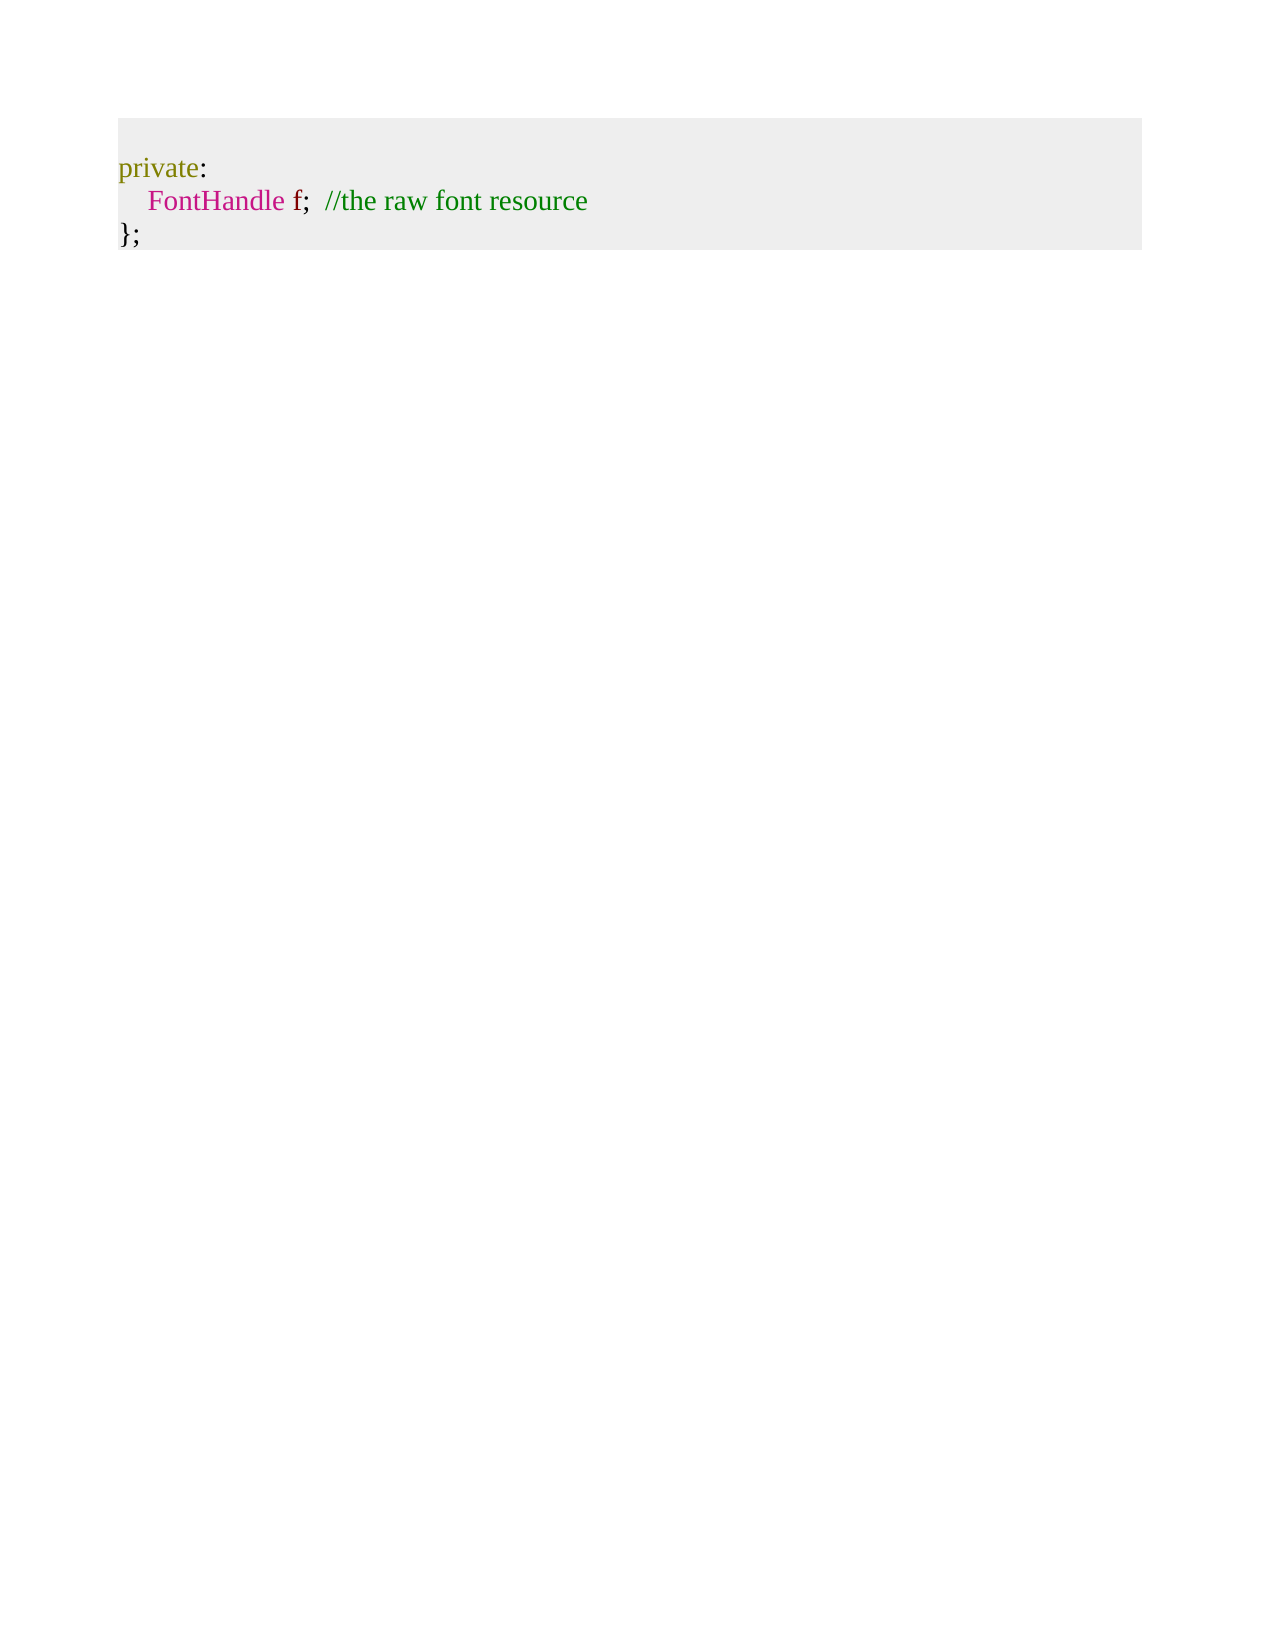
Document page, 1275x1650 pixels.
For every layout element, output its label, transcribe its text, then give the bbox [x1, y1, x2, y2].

text }; [118, 217, 1142, 250]
text private: [118, 151, 1142, 184]
text FontHandle f; //the raw font resource [118, 184, 1142, 217]
